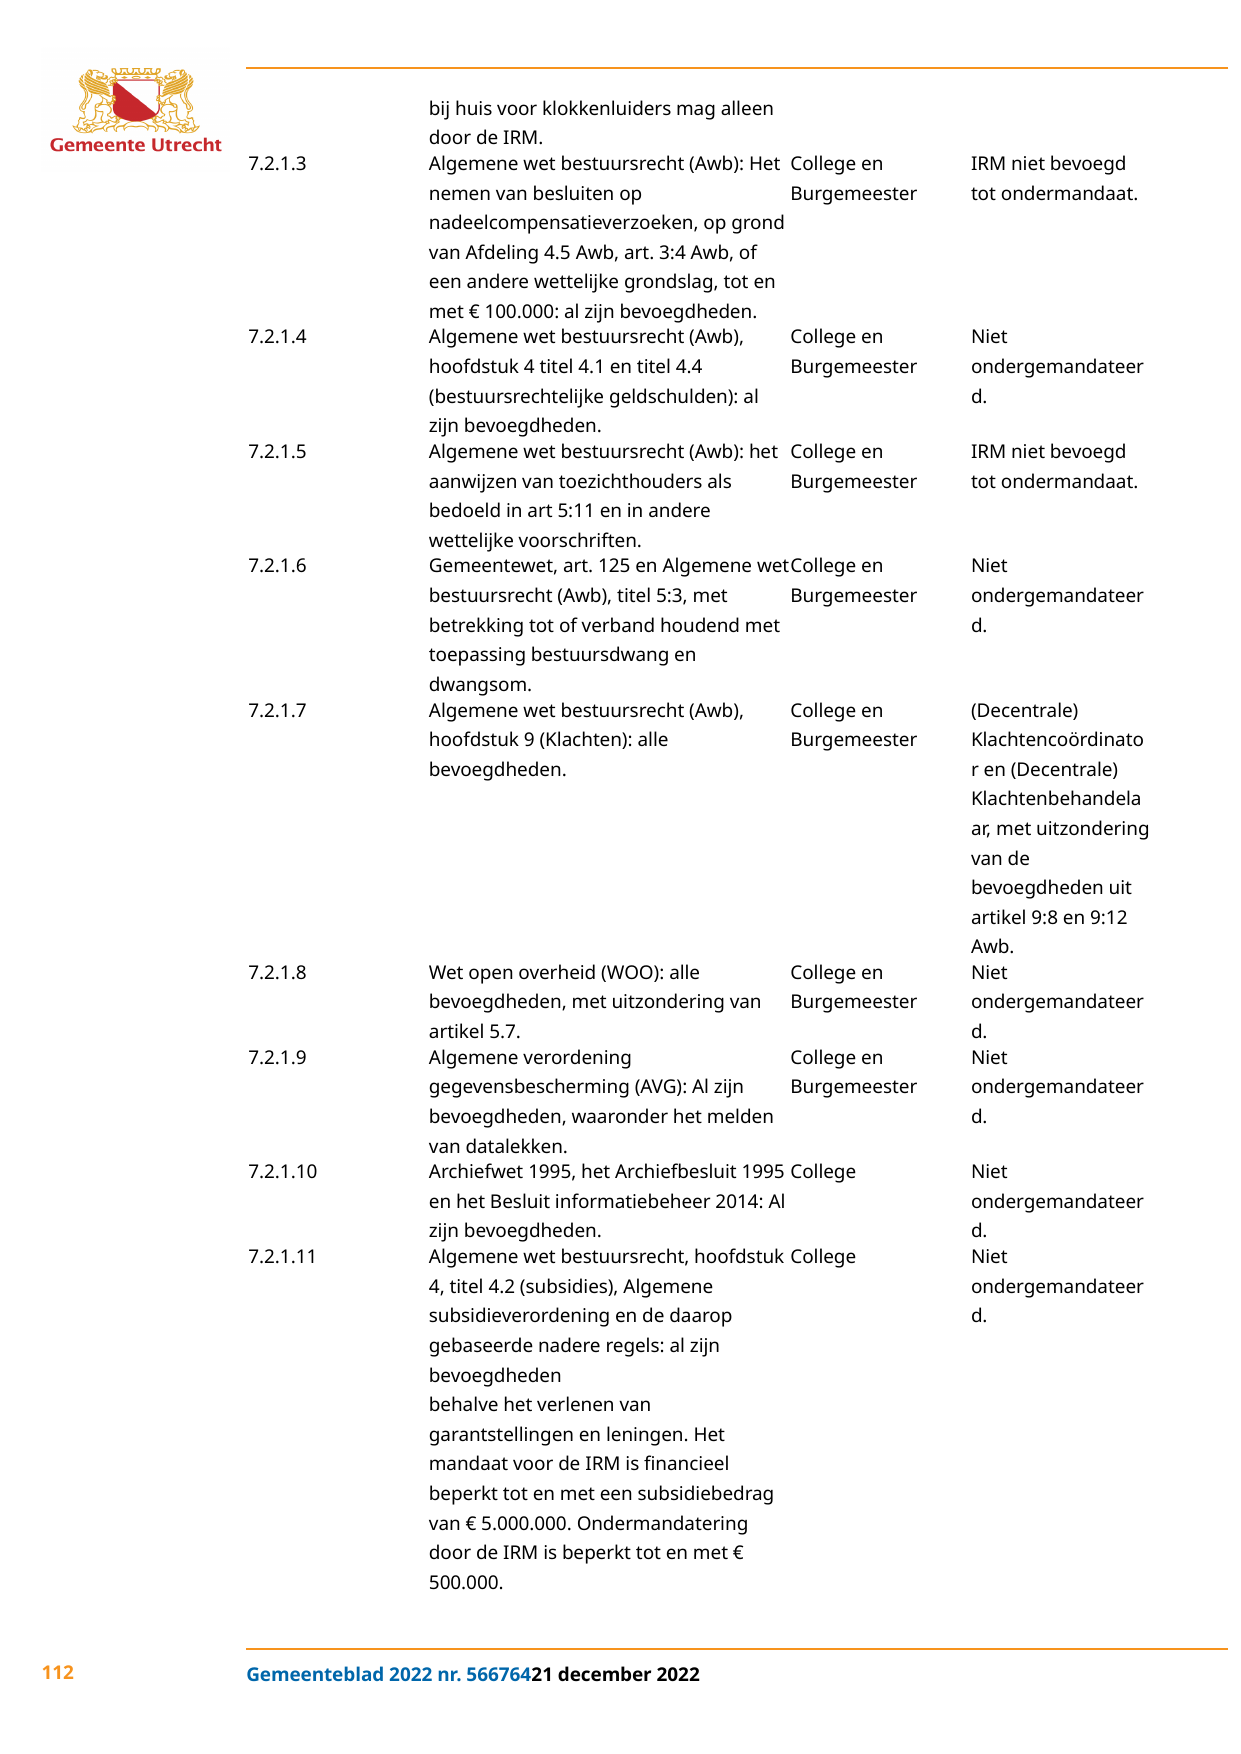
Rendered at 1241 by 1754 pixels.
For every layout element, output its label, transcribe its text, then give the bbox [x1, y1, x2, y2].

table_cell IRM niet bevoegd tot ondermandaat. [971, 150, 1152, 324]
table_cell College en Burgemeester [790, 150, 971, 324]
table_cell Archiefwet 1995, het Archiefbesluit 1995 en het Besluit informatiebeheer 2014: Al zijn bevoegdheden. [429, 1159, 790, 1243]
table_cell IRM niet bevoegd tot ondermandaat. [971, 438, 1152, 553]
table_cell 7.2.1.7 [248, 697, 429, 959]
table_cell [790, 95, 971, 150]
table_cell Niet ondergemandateerd. [971, 1044, 1152, 1158]
table_cell bij huis voor klokkenluiders mag alleen door de IRM. [429, 95, 790, 150]
picture [41, 47, 231, 172]
table_cell 7.2.1.3 [248, 150, 429, 324]
table_cell Niet ondergemandateerd. [971, 324, 1152, 438]
table_cell Algemene wet bestuursrecht (Awb), hoofdstuk 4 titel 4.1 en titel 4.4 (bestuursrechtelijke geldschulden): al zijn bevoegdheden. [429, 324, 790, 438]
table_cell College [790, 1244, 971, 1594]
table_cell [248, 95, 429, 150]
table_cell Wet open overheid (WOO): alle bevoegdheden, met uitzondering van artikel 5.7. [429, 959, 790, 1044]
table_cell Algemene wet bestuursrecht (Awb), hoofdstuk 9 (Klachten): alle bevoegdheden. [429, 697, 790, 959]
table_cell (Decentrale) Klachtencoördinator en (Decentrale) Klachtenbehandelaar, met uitzondering van de bevoegdheden uit artikel 9:8 en 9:12 Awb. [971, 697, 1152, 959]
table_cell College en Burgemeester [790, 1044, 971, 1158]
table_cell 7.2.1.8 [248, 959, 429, 1044]
table_cell [971, 95, 1152, 150]
table_cell College en Burgemeester [790, 438, 971, 553]
table_cell 7.2.1.5 [248, 438, 429, 553]
table_cell 7.2.1.11 [248, 1244, 429, 1594]
table_cell Gemeentewet, art. 125 en Algemene wet bestuursrecht (Awb), titel 5:3, met betrekking tot of verband houdend met toepassing bestuursdwang en dwangsom. [429, 553, 790, 697]
table_cell College en Burgemeester [790, 324, 971, 438]
table_cell Algemene verordening gegevensbescherming (AVG): Al zijn bevoegdheden, waaronder het melden van datalekken. [429, 1044, 790, 1158]
table_cell 7.2.1.9 [248, 1044, 429, 1158]
table_cell 7.2.1.4 [248, 324, 429, 438]
table_cell Niet ondergemandateerd. [971, 553, 1152, 697]
table_cell College en Burgemeester [790, 959, 971, 1044]
table_cell 7.2.1.6 [248, 553, 429, 697]
table_cell College en Burgemeester [790, 553, 971, 697]
table_cell 7.2.1.10 [248, 1159, 429, 1243]
table_cell Niet ondergemandateerd. [971, 1159, 1152, 1243]
table_cell Algemene wet bestuursrecht (Awb): Het nemen van besluiten op nadeelcompensatieverzoeken, op grond van Afdeling 4.5 Awb, art. 3:4 Awb, of een andere wettelijke grondslag, tot en met € 100.000: al zijn bevoegdheden. [429, 150, 790, 324]
table_cell College en Burgemeester [790, 697, 971, 959]
table_cell Algemene wet bestuursrecht, hoofdstuk 4, titel 4.2 (subsidies), Algemene subsidieverordening en de daarop gebaseerde nadere regels: al zijn bevoegdheden behalve het verlenen van garantstellingen en leningen. Het mandaat voor de IRM is financieel beperkt tot en met een subsidiebedrag van € 5.000.000. Ondermandatering door de IRM is beperkt tot en met € 500.000. [429, 1244, 790, 1594]
table_cell Algemene wet bestuursrecht (Awb): het aanwijzen van toezichthouders als bedoeld in art 5:11 en in andere wettelijke voorschriften. [429, 438, 790, 553]
table_cell Niet ondergemandateerd. [971, 959, 1152, 1044]
table_cell College [790, 1159, 971, 1243]
table_cell Niet ondergemandateerd. [971, 1244, 1152, 1594]
